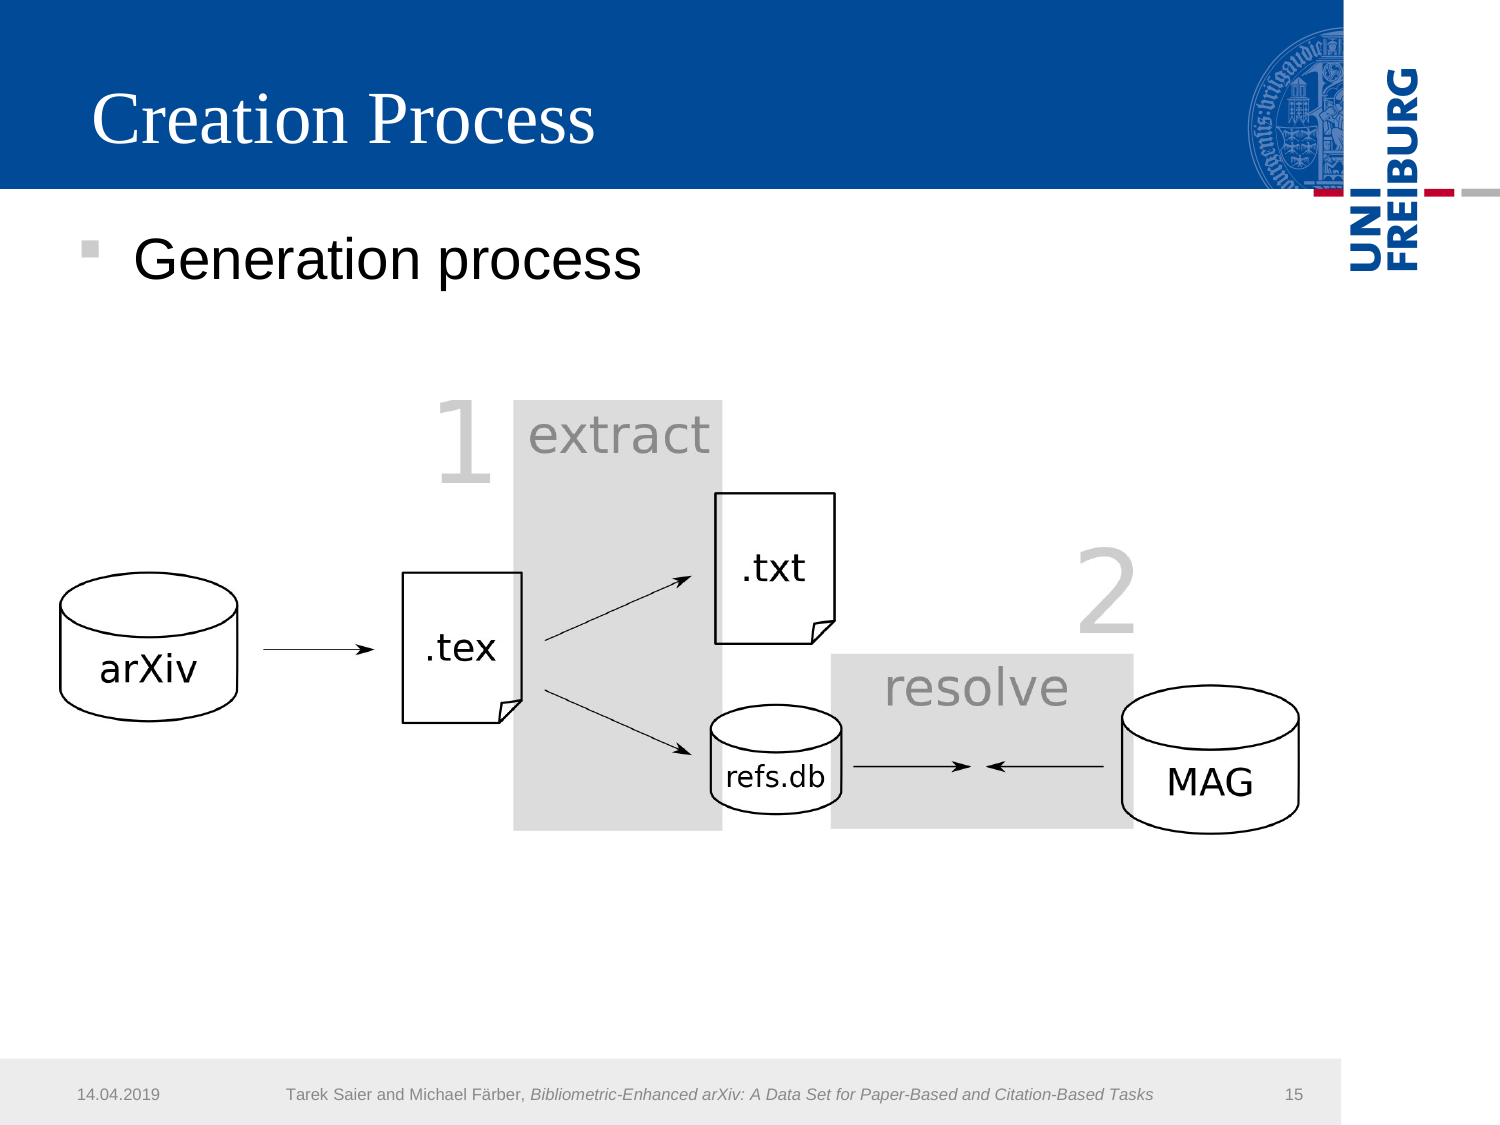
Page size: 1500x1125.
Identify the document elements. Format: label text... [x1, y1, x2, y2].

title Creation Process [76, 49, 1235, 178]
list Generation process [76, 221, 1341, 1009]
picture [0, 0, 1500, 271]
picture [59, 400, 76, 835]
